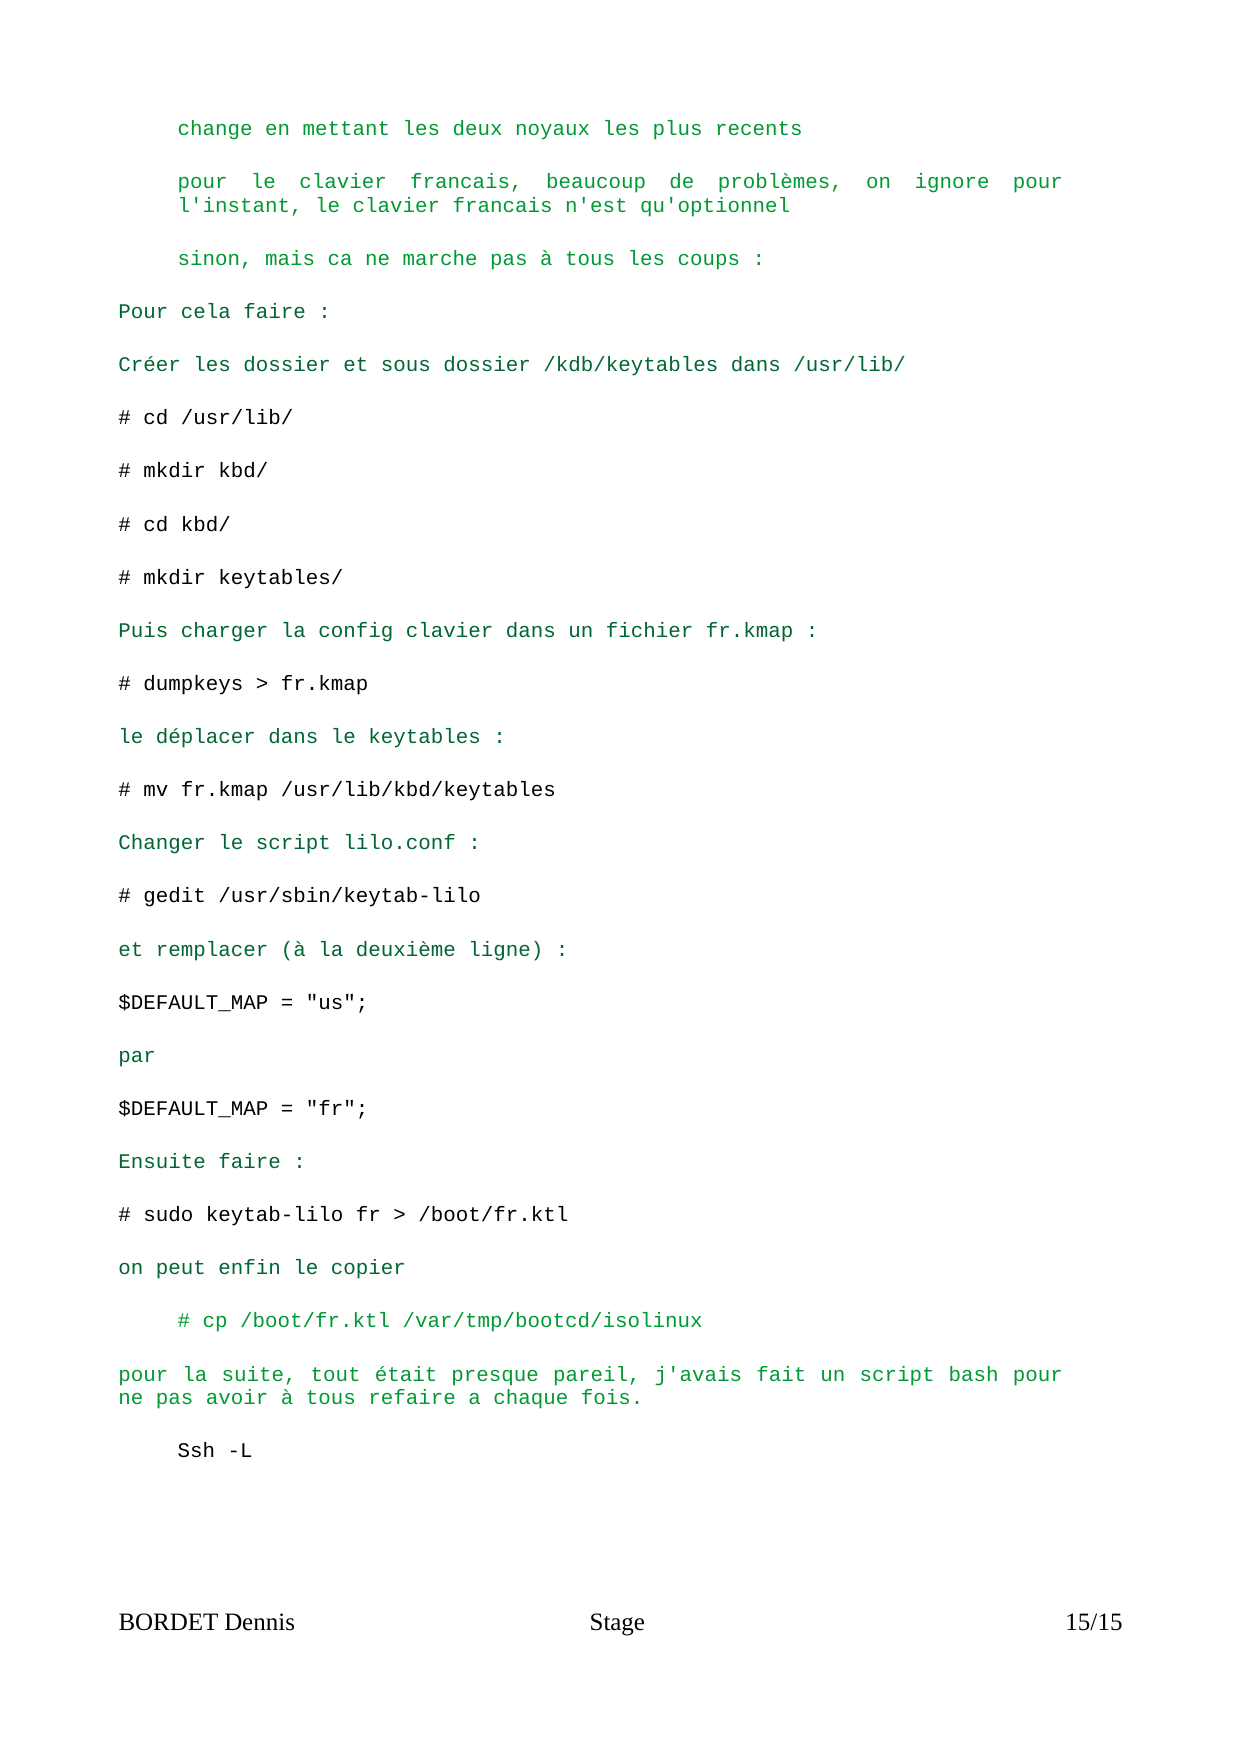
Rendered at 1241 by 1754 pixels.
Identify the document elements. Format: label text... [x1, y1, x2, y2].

text et remplacer (à la deuxième ligne) : [118, 939, 1063, 962]
text Créer les dossier et sous dossier /kdb/keytables dans /usr/lib/ [118, 354, 1063, 378]
text # mv fr.kmap /usr/lib/kbd/keytables [118, 779, 1063, 803]
text # mkdir kbd/ [118, 461, 1063, 484]
text Pour cela faire : [118, 301, 1063, 325]
text pour la suite, tout était presque pareil, j'avais fait un script bash pour ne pas avoir à tous refaire a chaque fois. [118, 1364, 1063, 1411]
text Ssh -L [177, 1440, 1063, 1464]
text # mkdir keytables/ [118, 567, 1063, 590]
text $DEFAULT_MAP = "us"; [118, 992, 1063, 1015]
text # cp /boot/fr.ktl /var/tmp/bootcd/isolinux [177, 1311, 1063, 1334]
text # dumpkeys > fr.kmap [118, 673, 1063, 697]
text sinon, mais ca ne marche pas à tous les coups : [177, 248, 1063, 272]
text par [118, 1045, 1063, 1068]
text Puis charger la config clavier dans un fichier fr.kmap : [118, 620, 1063, 643]
text on peut enfin le copier [118, 1257, 1063, 1281]
text # gedit /usr/sbin/keytab-lilo [118, 886, 1063, 909]
text change en mettant les deux noyaux les plus recents [177, 118, 1063, 142]
text # cd kbd/ [118, 514, 1063, 537]
text $DEFAULT_MAP = "fr"; [118, 1098, 1063, 1122]
text Changer le script lilo.conf : [118, 832, 1063, 856]
text Ensuite faire : [118, 1151, 1063, 1175]
text # sudo keytab-lilo fr > /boot/fr.ktl [118, 1204, 1063, 1228]
text le déplacer dans le keytables : [118, 726, 1063, 750]
text # cd /usr/lib/ [118, 407, 1063, 431]
text pour le clavier francais, beaucoup de problèmes, on ignore pour l'instant, le clavier francais n'est qu'optionnel [177, 171, 1063, 218]
